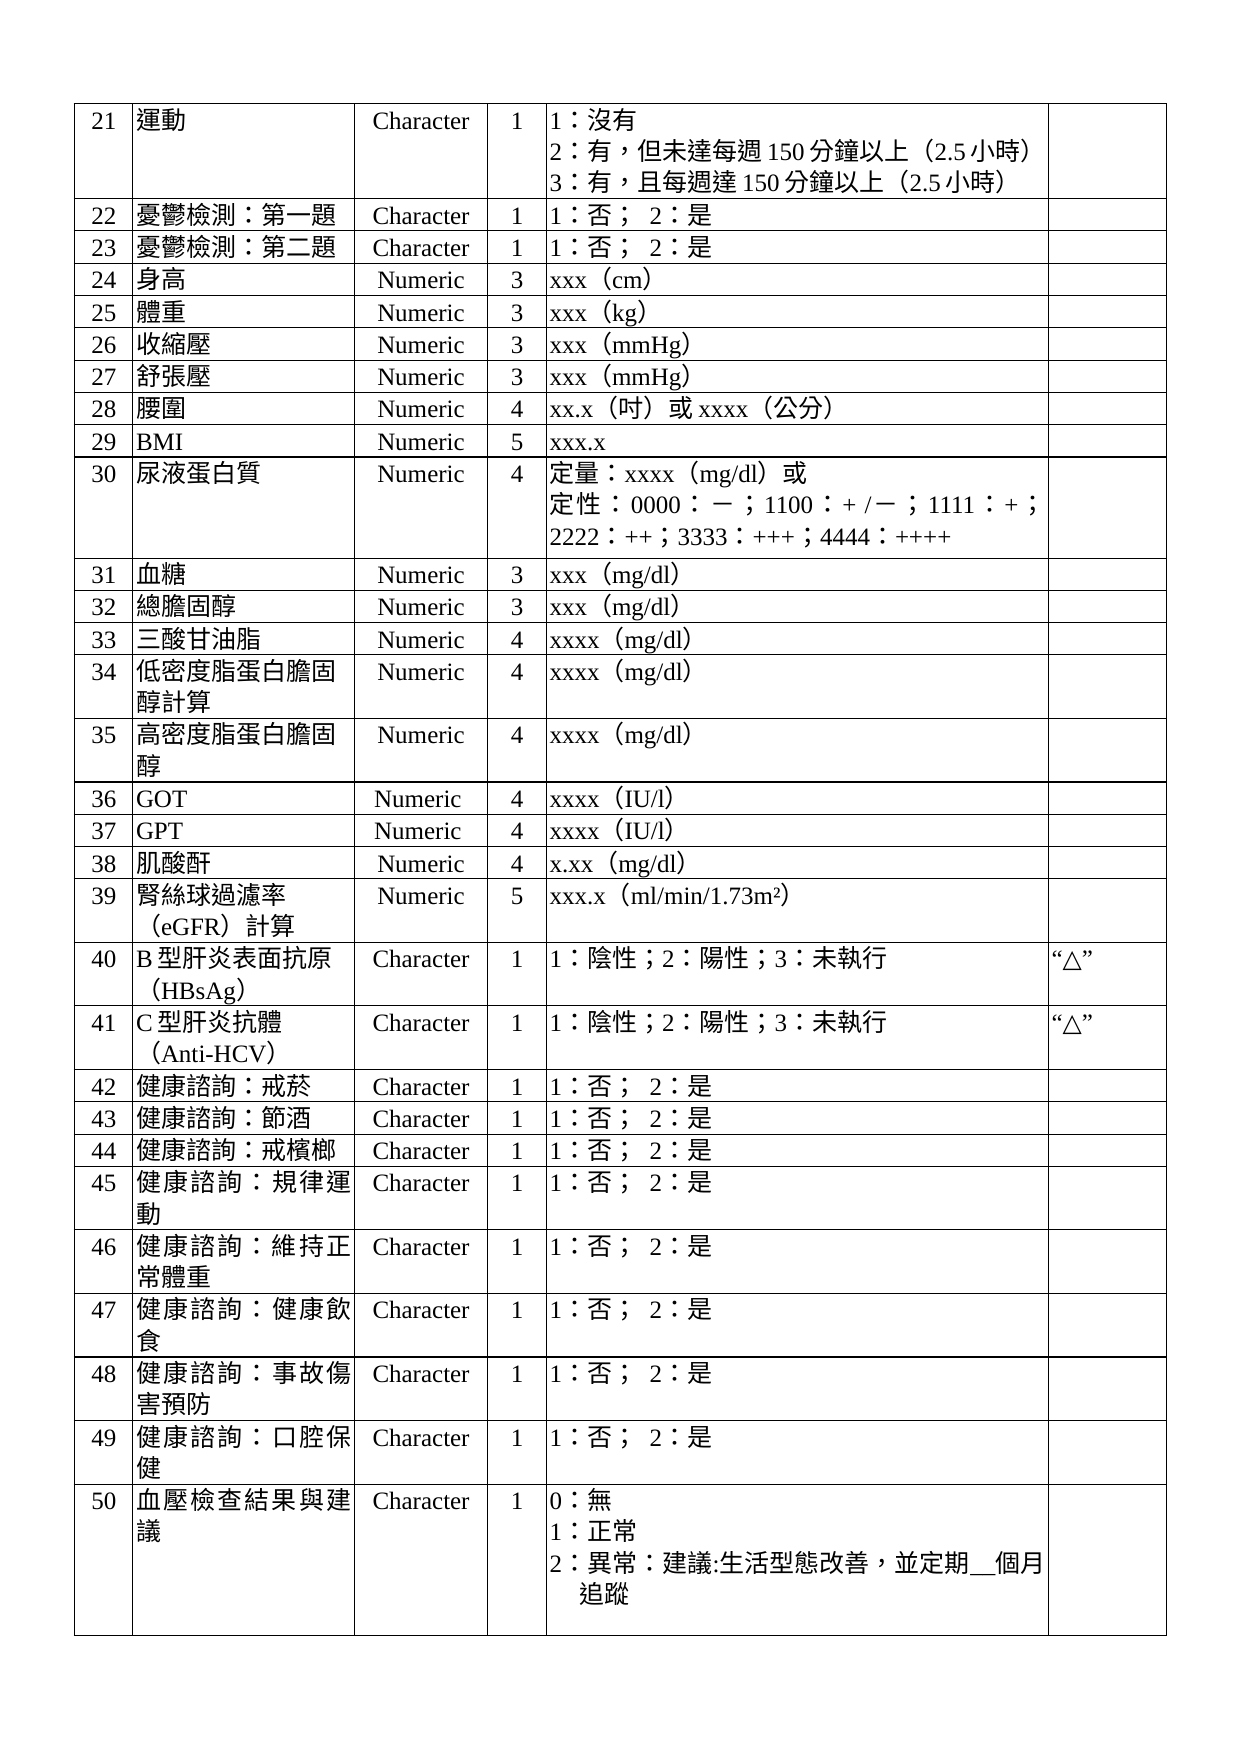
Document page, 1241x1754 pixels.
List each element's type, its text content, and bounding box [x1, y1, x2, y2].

table_cell [1049, 719, 1166, 781]
table_cell 46 [75, 1230, 132, 1293]
table_cell 血糖 [133, 559, 354, 590]
table_cell [1049, 361, 1166, 392]
table_cell 1 [488, 1070, 546, 1101]
table_cell 26 [75, 328, 132, 359]
table_cell 1：否； 2：是 [547, 199, 1048, 230]
table_cell Character [355, 199, 487, 230]
table_cell 30 [75, 458, 132, 557]
table_cell 1 [488, 231, 546, 263]
table_cell [1049, 1485, 1166, 1635]
table_cell x.xx（mg/dl） [547, 847, 1048, 878]
table_cell 34 [75, 655, 132, 718]
table_cell Numeric [355, 328, 487, 359]
table_cell [1049, 264, 1166, 295]
table_cell xxxx（mg/dl） [547, 623, 1048, 654]
table_cell 4 [488, 815, 546, 846]
table_cell Character [355, 1485, 487, 1635]
table_cell 高密度脂蛋白膽固醇 [133, 719, 354, 781]
table_cell 三酸甘油脂 [133, 623, 354, 654]
table_cell [1049, 1294, 1166, 1356]
table_cell [1049, 1230, 1166, 1293]
table_cell xxx（mmHg） [547, 328, 1048, 359]
table_cell Character [355, 231, 487, 263]
table_cell 1：否； 2：是 [547, 1421, 1048, 1483]
table_cell Numeric [355, 425, 487, 456]
table_cell 1 [488, 1230, 546, 1293]
table_cell 健康諮詢：維持正常體重 [133, 1230, 354, 1293]
table_cell [1049, 1421, 1166, 1483]
table_cell Numeric [355, 361, 487, 392]
table_cell “△” [1049, 1006, 1166, 1069]
table_cell 體重 [133, 296, 354, 327]
table_cell 44 [75, 1135, 132, 1166]
table_cell [1049, 655, 1166, 718]
table_cell 33 [75, 623, 132, 654]
table_cell 健康諮詢：節酒 [133, 1102, 354, 1133]
table_cell Character [355, 1230, 487, 1293]
table_cell 1 [488, 104, 546, 198]
table_cell 肌酸酐 [133, 847, 354, 878]
table_cell 1：否； 2：是 [547, 1294, 1048, 1356]
table_cell Character [355, 1135, 487, 1166]
table_cell [1049, 783, 1166, 814]
table_cell [1049, 231, 1166, 263]
table_cell 41 [75, 1006, 132, 1069]
table_cell 3 [488, 296, 546, 327]
table_cell 腰圍 [133, 393, 354, 424]
table_cell 4 [488, 458, 546, 557]
table_cell [1049, 847, 1166, 878]
table_cell [1049, 879, 1166, 942]
table_cell 收縮壓 [133, 328, 354, 359]
table_cell Character [355, 1294, 487, 1356]
table_cell 47 [75, 1294, 132, 1356]
table_cell 29 [75, 425, 132, 456]
table_cell [1049, 815, 1166, 846]
table_cell 1 [488, 199, 546, 230]
table_cell 27 [75, 361, 132, 392]
table_cell 尿液蛋白質 [133, 458, 354, 557]
table_cell Numeric [355, 559, 487, 590]
table_cell 3 [488, 361, 546, 392]
table_cell 4 [488, 847, 546, 878]
table_cell B型肝炎表面抗原（HBsAg） [133, 943, 354, 1005]
table_cell Numeric [355, 815, 487, 846]
table_cell 4 [488, 623, 546, 654]
table_cell 3 [488, 264, 546, 295]
table_cell 5 [488, 879, 546, 942]
table_cell [1049, 328, 1166, 359]
table_cell xxx（mg/dl） [547, 559, 1048, 590]
table_cell xx.x（吋）或xxxx（公分） [547, 393, 1048, 424]
table_cell Character [355, 104, 487, 198]
table_cell 健康諮詢：規律運動 [133, 1167, 354, 1229]
table_cell xxxx（mg/dl） [547, 719, 1048, 781]
table_cell xxx（mmHg） [547, 361, 1048, 392]
table_cell 健康諮詢：健康飲食 [133, 1294, 354, 1356]
table_cell xxxx（IU/l） [547, 815, 1048, 846]
table_cell [1049, 104, 1166, 198]
table_cell Character [355, 1421, 487, 1483]
table_cell 1：否； 2：是 [547, 1070, 1048, 1101]
table_cell Numeric [355, 458, 487, 557]
table_cell Numeric [355, 879, 487, 942]
table_cell 49 [75, 1421, 132, 1483]
table_cell 4 [488, 393, 546, 424]
table_cell [1049, 199, 1166, 230]
table_cell xxx（cm） [547, 264, 1048, 295]
table_cell Character [355, 943, 487, 1005]
table_cell 健康諮詢：戒檳榔 [133, 1135, 354, 1166]
table_cell 定量：xxxx（mg/dl）或 定性：0000：－；1100：+ /－；1111：+；2222：++；3333：+++；4444：++++ [547, 458, 1048, 557]
table_cell 45 [75, 1167, 132, 1229]
table_cell 24 [75, 264, 132, 295]
table_cell 38 [75, 847, 132, 878]
table_cell 1：沒有 2：有，但未達每週150分鐘以上（2.5小時） 3：有，且每週達150分鐘以上（2.5小時） [547, 104, 1048, 198]
table_cell 4 [488, 655, 546, 718]
table_cell Numeric [355, 623, 487, 654]
table_cell 21 [75, 104, 132, 198]
table_cell 1：否； 2：是 [547, 1167, 1048, 1229]
table_cell [1049, 1167, 1166, 1229]
table_cell Numeric [355, 847, 487, 878]
table_cell 健康諮詢：事故傷害預防 [133, 1358, 354, 1420]
table_cell 1 [488, 1102, 546, 1133]
table_cell Numeric [355, 655, 487, 718]
table_cell 腎絲球過濾率（eGFR）計算 [133, 879, 354, 942]
table_cell 48 [75, 1358, 132, 1420]
table_cell 3 [488, 328, 546, 359]
table_cell [1049, 393, 1166, 424]
table_cell [1049, 458, 1166, 557]
table_cell GPT [133, 815, 354, 846]
table_cell Numeric [355, 591, 487, 622]
table_cell 42 [75, 1070, 132, 1101]
table_cell 32 [75, 591, 132, 622]
table_cell [1049, 1102, 1166, 1133]
table_cell 3 [488, 591, 546, 622]
table_cell 3 [488, 559, 546, 590]
table_cell 1 [488, 1421, 546, 1483]
table_cell 總膽固醇 [133, 591, 354, 622]
table_cell 1 [488, 1485, 546, 1635]
table_cell 血壓檢查結果與建議 [133, 1485, 354, 1635]
table_cell Character [355, 1358, 487, 1420]
table_cell 39 [75, 879, 132, 942]
table_cell 身高 [133, 264, 354, 295]
table_cell 憂鬱檢測：第二題 [133, 231, 354, 263]
table_cell xxx.x（ml/min/1.73m²） [547, 879, 1048, 942]
table_cell 健康諮詢：口腔保健 [133, 1421, 354, 1483]
table_cell 1：否； 2：是 [547, 1102, 1048, 1133]
table_cell Character [355, 1070, 487, 1101]
table_cell [1049, 1358, 1166, 1420]
table_cell 25 [75, 296, 132, 327]
table_cell 36 [75, 783, 132, 814]
table_cell [1049, 623, 1166, 654]
table_cell 43 [75, 1102, 132, 1133]
table_cell xxx（kg） [547, 296, 1048, 327]
table_cell 憂鬱檢測：第一題 [133, 199, 354, 230]
table_cell 28 [75, 393, 132, 424]
table_cell 健康諮詢：戒菸 [133, 1070, 354, 1101]
table_cell xxxx（IU/l） [547, 783, 1048, 814]
table_cell Character [355, 1167, 487, 1229]
table_cell xxxx（mg/dl） [547, 655, 1048, 718]
table_cell 31 [75, 559, 132, 590]
table_cell 5 [488, 425, 546, 456]
table_cell 50 [75, 1485, 132, 1635]
table_cell 40 [75, 943, 132, 1005]
table_cell 1：否； 2：是 [547, 231, 1048, 263]
table_cell Numeric [355, 719, 487, 781]
table_cell 4 [488, 719, 546, 781]
table_cell xxx.x [547, 425, 1048, 456]
table_cell 1 [488, 1294, 546, 1356]
table_cell 1 [488, 1135, 546, 1166]
table_cell 1：否； 2：是 [547, 1230, 1048, 1293]
table_cell xxx（mg/dl） [547, 591, 1048, 622]
table_cell 1 [488, 1167, 546, 1229]
table_cell 4 [488, 783, 546, 814]
table_cell 1：否； 2：是 [547, 1135, 1048, 1166]
table_cell 37 [75, 815, 132, 846]
table_cell 35 [75, 719, 132, 781]
table_cell 低密度脂蛋白膽固醇計算 [133, 655, 354, 718]
table_cell 1：陰性；2：陽性；3：未執行 [547, 1006, 1048, 1069]
table_cell Numeric [355, 264, 487, 295]
table_cell Character [355, 1006, 487, 1069]
table_cell Numeric [355, 393, 487, 424]
table_cell 運動 [133, 104, 354, 198]
table_cell [1049, 591, 1166, 622]
table_cell 23 [75, 231, 132, 263]
table_cell C型肝炎抗體（Anti-HCV） [133, 1006, 354, 1069]
table_cell GOT [133, 783, 354, 814]
table_cell 1 [488, 943, 546, 1005]
table_cell 1：陰性；2：陽性；3：未執行 [547, 943, 1048, 1005]
table_cell Character [355, 1102, 487, 1133]
table_cell [1049, 296, 1166, 327]
table_cell 1：否； 2：是 [547, 1358, 1048, 1420]
table_cell 舒張壓 [133, 361, 354, 392]
table_cell [1049, 559, 1166, 590]
table_cell 1 [488, 1358, 546, 1420]
table_cell Numeric [355, 783, 487, 814]
table_cell [1049, 1070, 1166, 1101]
table_cell [1049, 425, 1166, 456]
table_cell 0：無 1：正常 2：異常：建議:生活型態改善，並定期__個月追蹤 [547, 1485, 1048, 1635]
table_cell “△” [1049, 943, 1166, 1005]
table_cell [1049, 1135, 1166, 1166]
table_cell 1 [488, 1006, 546, 1069]
table_cell Numeric [355, 296, 487, 327]
table_cell 22 [75, 199, 132, 230]
table_cell BMI [133, 425, 354, 456]
